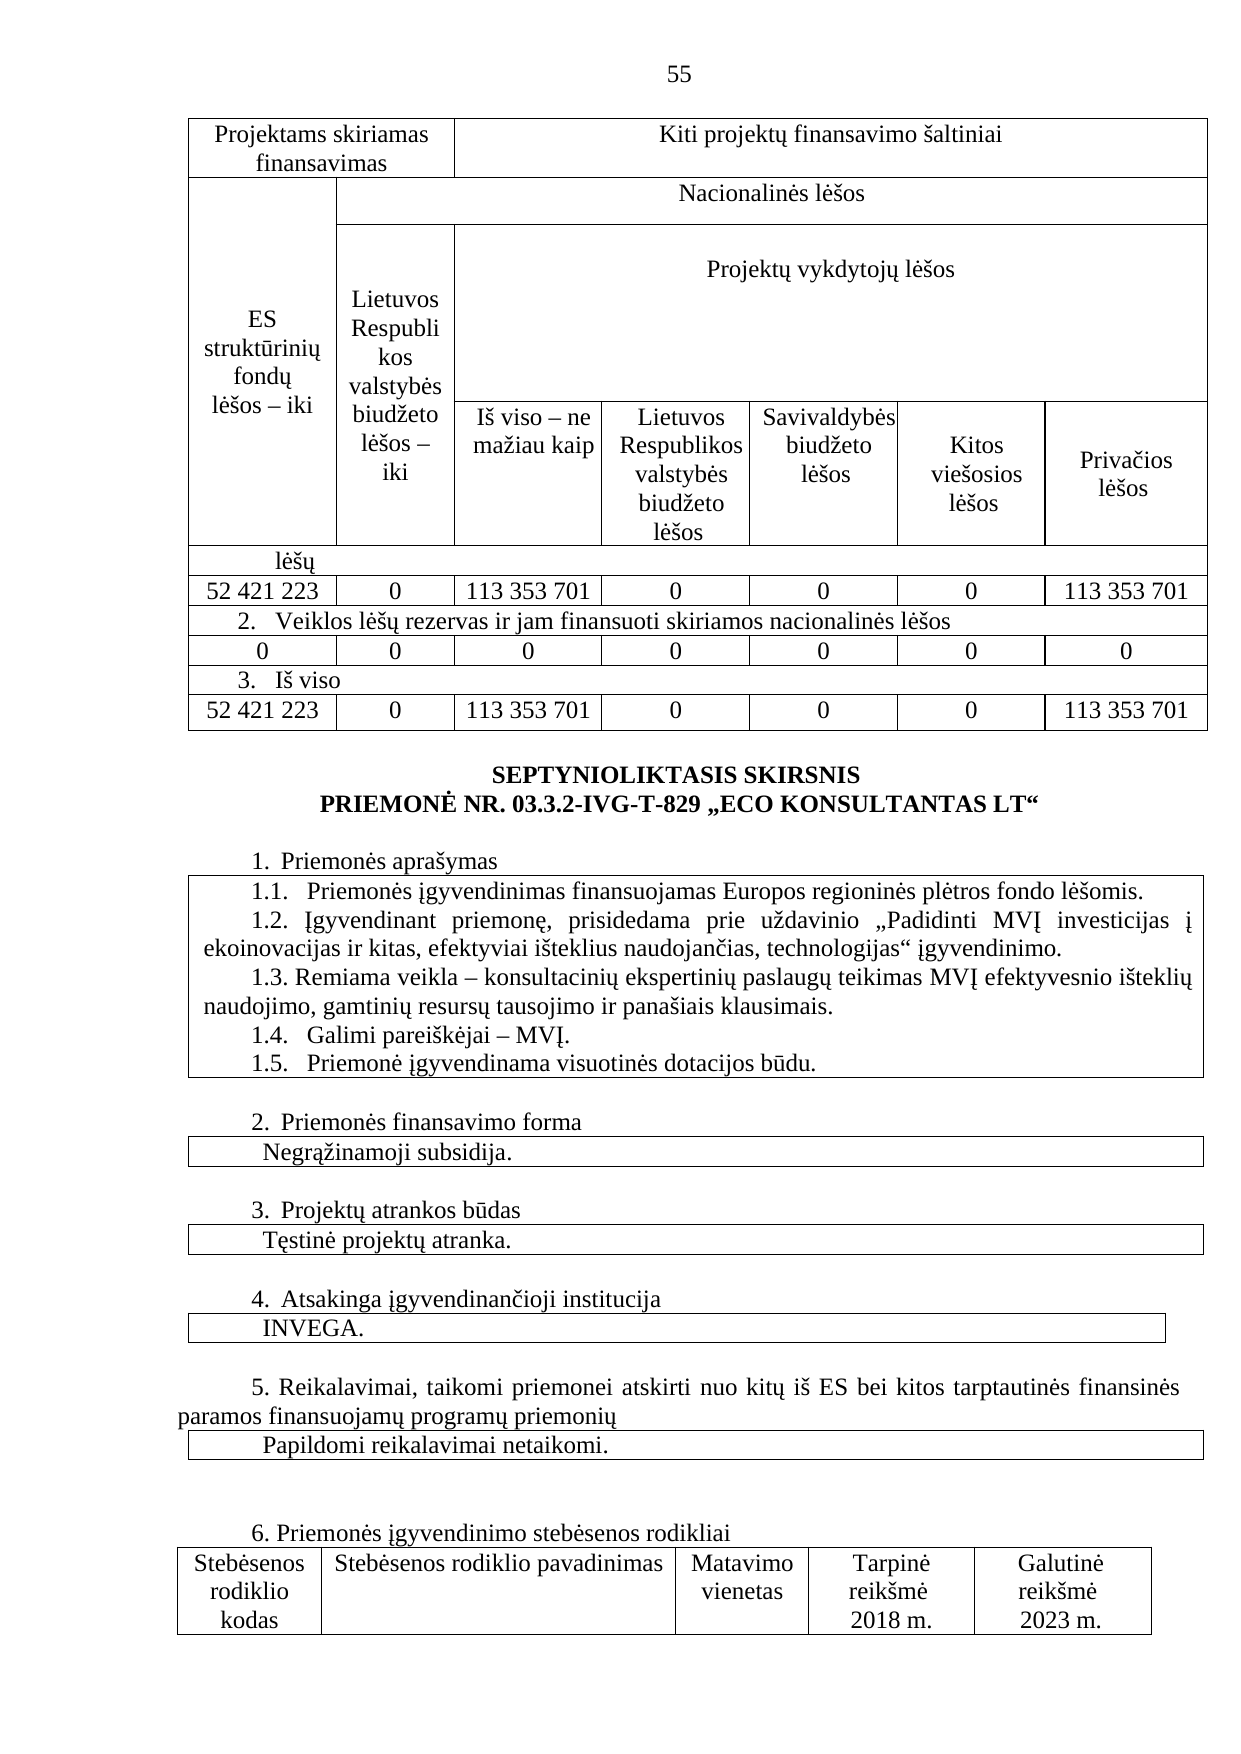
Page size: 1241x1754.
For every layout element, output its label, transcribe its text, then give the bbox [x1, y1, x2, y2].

table_header Tęstinė projektų atranka. [189, 1225, 1203, 1254]
table_cell Privačios lėšos [1046, 402, 1207, 545]
table_cell 113 353 701 [455, 576, 601, 605]
table_cell 2. Veiklos lėšų rezervas ir jam finansuoti skiriamos nacionalinės lėšos [189, 606, 1207, 635]
table_cell 0 [455, 636, 601, 664]
text 5. Reikalavimai, taikomi priemonei atskirti nuo kitų iš ES bei kitos tarptautinės finansinės paramos finansuojamų programų priemonių [177, 1372, 1181, 1429]
table_cell 0 [898, 695, 1044, 730]
table_header INVEGA. [189, 1314, 1165, 1342]
table_cell 1.5. Priemonė įgyvendinama visuotinės dotacijos būdu. [189, 1049, 1203, 1077]
text 4. Atsakinga įgyvendinančioji institucija [215, 1284, 1181, 1312]
table_cell Nacionalinės lėšos [337, 178, 1207, 224]
table_cell Lietuvos Respublikos valstybės biudžeto lėšos [602, 402, 749, 545]
table_header Stebėsenos rodiklio kodas [178, 1548, 321, 1634]
table_cell Lietuvos Respublikos valstybės biudžeto lėšos – iki [337, 225, 454, 545]
table_header Matavimo vienetas [676, 1548, 808, 1634]
table_header Papildomi reikalavimai netaikomi. [189, 1431, 1203, 1459]
table_header 1.1. Priemonės įgyvendinimas finansuojamas Europos regioninės plėtros fondo lėšomis. [189, 876, 1203, 905]
table_header Projektams skiriamas finansavimas [189, 119, 454, 177]
table_cell Kitos viešosios lėšos [898, 402, 1044, 545]
table_cell 0 [602, 636, 749, 664]
table_cell 0 [189, 636, 336, 664]
text 2. Priemonės finansavimo forma [251, 1107, 1181, 1136]
table_cell Projektų vykdytojų lėšos [455, 225, 1207, 401]
table_cell ES struktūrinių fondų lėšos – iki [189, 178, 336, 545]
table_cell Iš viso – ne mažiau kaip [455, 402, 601, 545]
table_cell 0 [337, 695, 454, 730]
table_cell 3. Iš viso [189, 666, 1207, 694]
table_cell 52 421 223 [189, 576, 336, 605]
table_cell 0 [602, 695, 749, 730]
table_cell 0 [337, 636, 454, 664]
table_header Galutinė reikšmė 2023 m. [975, 1548, 1151, 1634]
table_cell 0 [750, 695, 897, 730]
table_cell 0 [750, 636, 897, 664]
text 6. Priemonės įgyvendinimo stebėsenos rodikliai [177, 1518, 1181, 1547]
table_cell 0 [337, 576, 454, 605]
table_header Negrąžinamoji subsidija. [189, 1137, 1203, 1166]
table_cell 52 421 223 [189, 695, 336, 730]
text SEPTYNIOLIKTASIS SKIRSNIS [177, 760, 1181, 789]
table_cell 113 353 701 [1046, 695, 1207, 730]
table_cell 113 353 701 [1046, 576, 1207, 605]
table_cell 0 [898, 636, 1044, 664]
table_cell 0 [898, 576, 1044, 605]
table_cell 0 [1046, 636, 1207, 664]
table_header Tarpinė reikšmė 2018 m. [809, 1548, 974, 1634]
table_cell 113 353 701 [455, 695, 601, 730]
table_header Kiti projektų finansavimo šaltiniai [455, 119, 1207, 177]
table_cell 0 [602, 576, 749, 605]
text 1. Priemonės aprašymas [251, 846, 1181, 875]
table_header Stebėsenos rodiklio pavadinimas [322, 1548, 675, 1634]
table_cell 1.2. Įgyvendinant priemonę, prisidedama prie uždavinio „Padidinti MVĮ investicijas į ekoinovacijas ir kitas, efektyviai išteklius naudojančias, technologijas“ įgyvendinimo. [189, 905, 1203, 962]
table_cell 1.4. Galimi pareiškėjai – MVĮ. [189, 1020, 1203, 1048]
table_cell 1.3. Remiama veikla – konsultacinių ekspertinių paslaugų teikimas MVĮ efektyvesnio išteklių naudojimo, gamtinių resursų tausojimo ir panašiais klausimais. [189, 962, 1203, 1020]
table_cell 0 [750, 576, 897, 605]
table_cell lėšų [189, 546, 1207, 575]
table_cell Savivaldybės biudžeto lėšos [750, 402, 897, 545]
text 3. Projektų atrankos būdas [215, 1195, 1181, 1224]
text PRIEMONĖ NR. 03.3.2-IVG-T-829 „ECO KONSULTANTAS LT“ [177, 789, 1181, 817]
